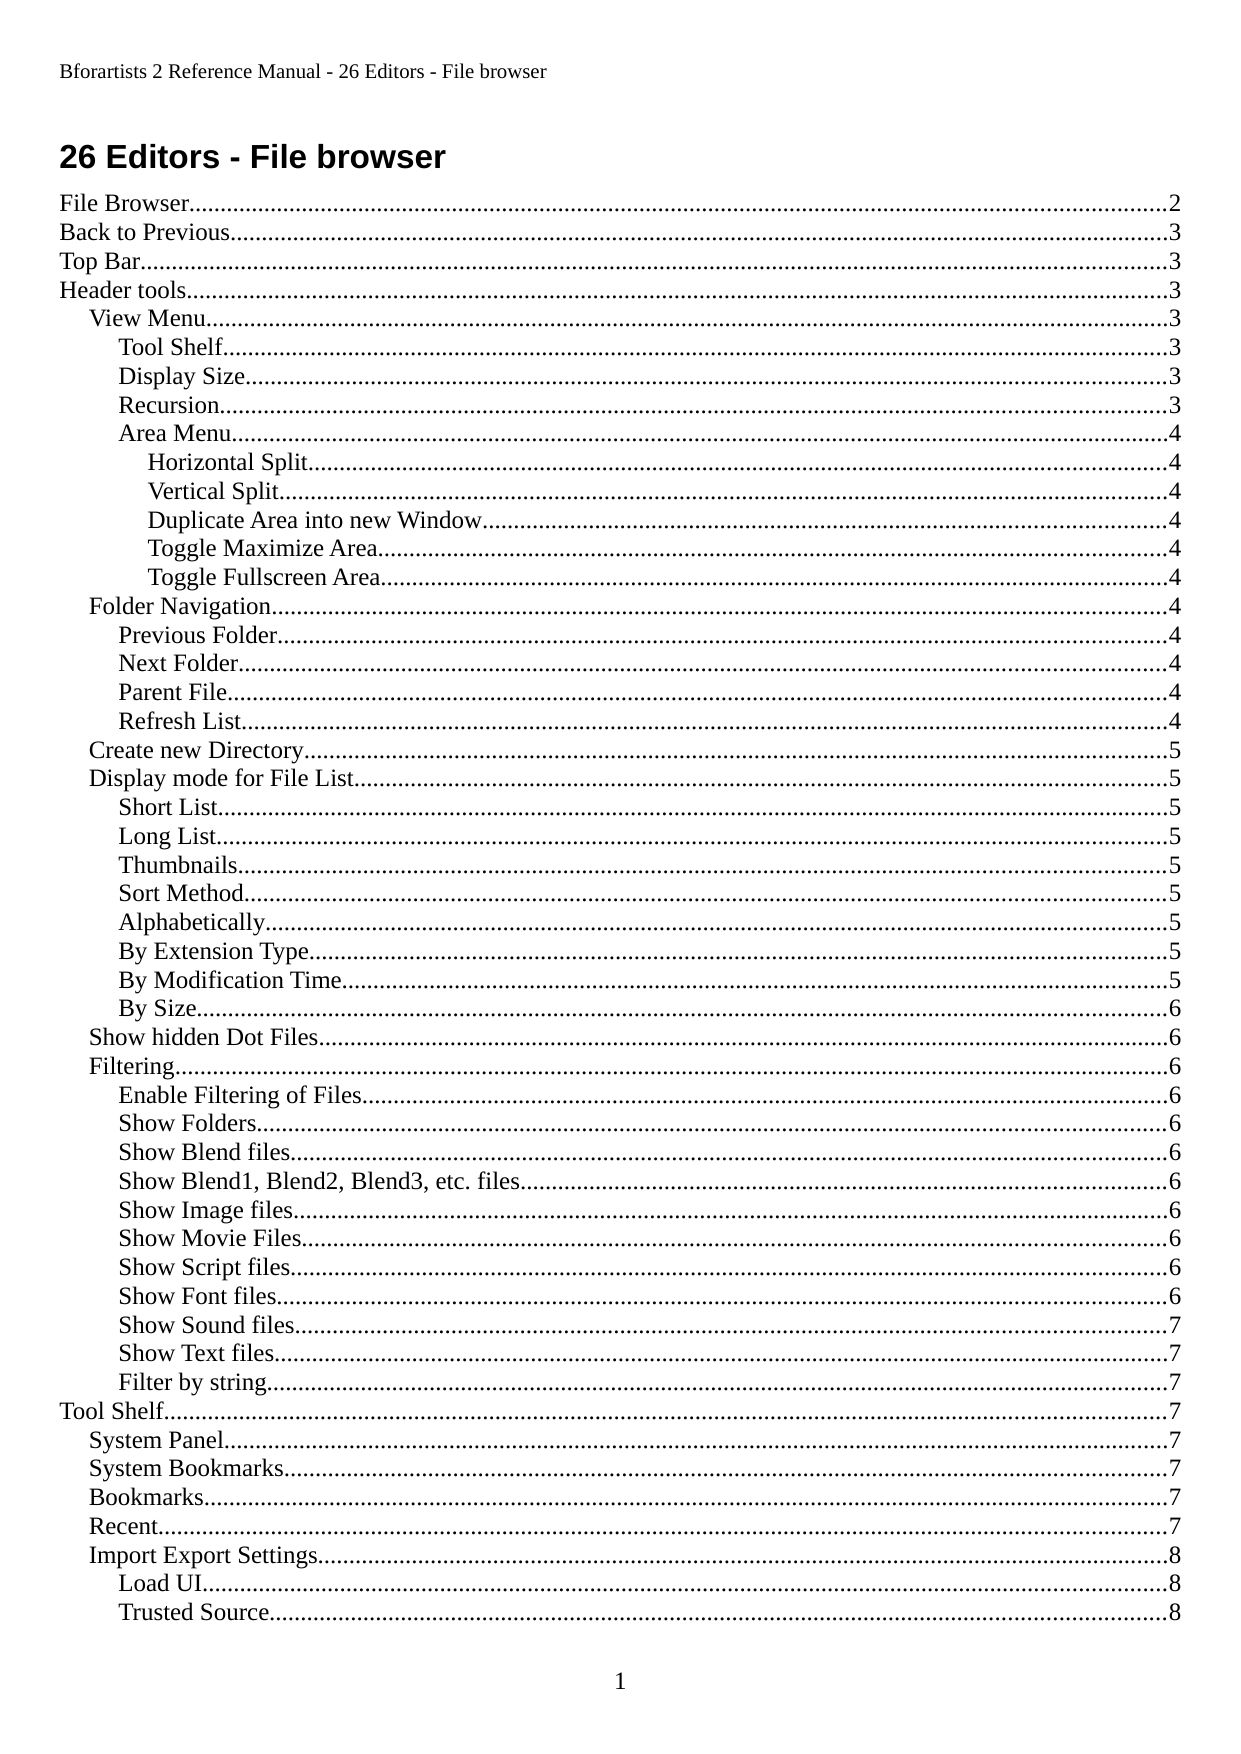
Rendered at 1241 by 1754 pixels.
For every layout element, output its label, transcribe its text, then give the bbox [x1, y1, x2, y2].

text File Browser 2 [59, 188, 1181, 217]
text System Panel 7 [88, 1425, 1181, 1453]
text Alphabetically 5 [118, 907, 1181, 936]
text Duplicate Area into new Window 4 [147, 505, 1181, 533]
text Tool Shelf 7 [59, 1396, 1181, 1425]
text Display mode for File List 5 [88, 763, 1181, 792]
text Area Menu 4 [118, 418, 1181, 447]
text View Menu 3 [88, 303, 1181, 332]
text Header tools 3 [59, 275, 1181, 303]
text Show Blend1, Blend2, Blend3, etc. files 6 [118, 1166, 1181, 1195]
text Show Script files 6 [118, 1252, 1181, 1281]
text Bookmarks 7 [88, 1482, 1181, 1511]
text Show Movie Files 6 [118, 1223, 1181, 1252]
text Recent 7 [88, 1511, 1181, 1540]
text Parent File 4 [118, 677, 1181, 706]
text System Bookmarks 7 [88, 1453, 1181, 1482]
text Filter by string 7 [118, 1367, 1181, 1396]
text Toggle Maximize Area 4 [147, 533, 1181, 562]
text Previous Folder 4 [118, 620, 1181, 648]
text Vertical Split 4 [147, 476, 1181, 505]
text Show Font files 6 [118, 1281, 1181, 1310]
text Sort Method 5 [118, 878, 1181, 907]
text By Size 6 [118, 993, 1181, 1022]
text Next Folder 4 [118, 648, 1181, 677]
text Back to Previous 3 [59, 217, 1181, 246]
text Refresh List 4 [118, 706, 1181, 735]
text Show Text files 7 [118, 1338, 1181, 1367]
text By Modification Time 5 [118, 965, 1181, 993]
text Thumbnails 5 [118, 850, 1181, 878]
text Show Image files 6 [118, 1195, 1181, 1223]
text Top Bar 3 [59, 246, 1181, 275]
text Display Size 3 [118, 361, 1181, 390]
text Toggle Fullscreen Area 4 [147, 562, 1181, 591]
text Horizontal Split 4 [147, 447, 1181, 476]
text Show hidden Dot Files 6 [88, 1022, 1181, 1051]
text Enable Filtering of Files 6 [118, 1080, 1181, 1108]
text Import Export Settings 8 [88, 1540, 1181, 1568]
text Show Blend files 6 [118, 1137, 1181, 1166]
text Filtering 6 [88, 1051, 1181, 1080]
text Show Folders 6 [118, 1108, 1181, 1137]
text By Extension Type 5 [118, 936, 1181, 965]
text Folder Navigation 4 [88, 591, 1181, 620]
text Recursion 3 [118, 390, 1181, 418]
text Show Sound files 7 [118, 1310, 1181, 1338]
text Long List 5 [118, 821, 1181, 850]
subtitle 26 Editors - File browser [59, 138, 1181, 176]
text Create new Directory 5 [88, 735, 1181, 763]
text Tool Shelf 3 [118, 332, 1181, 361]
text Load UI 8 [118, 1568, 1181, 1597]
text Short List 5 [118, 792, 1181, 821]
text Trusted Source 8 [118, 1597, 1181, 1626]
